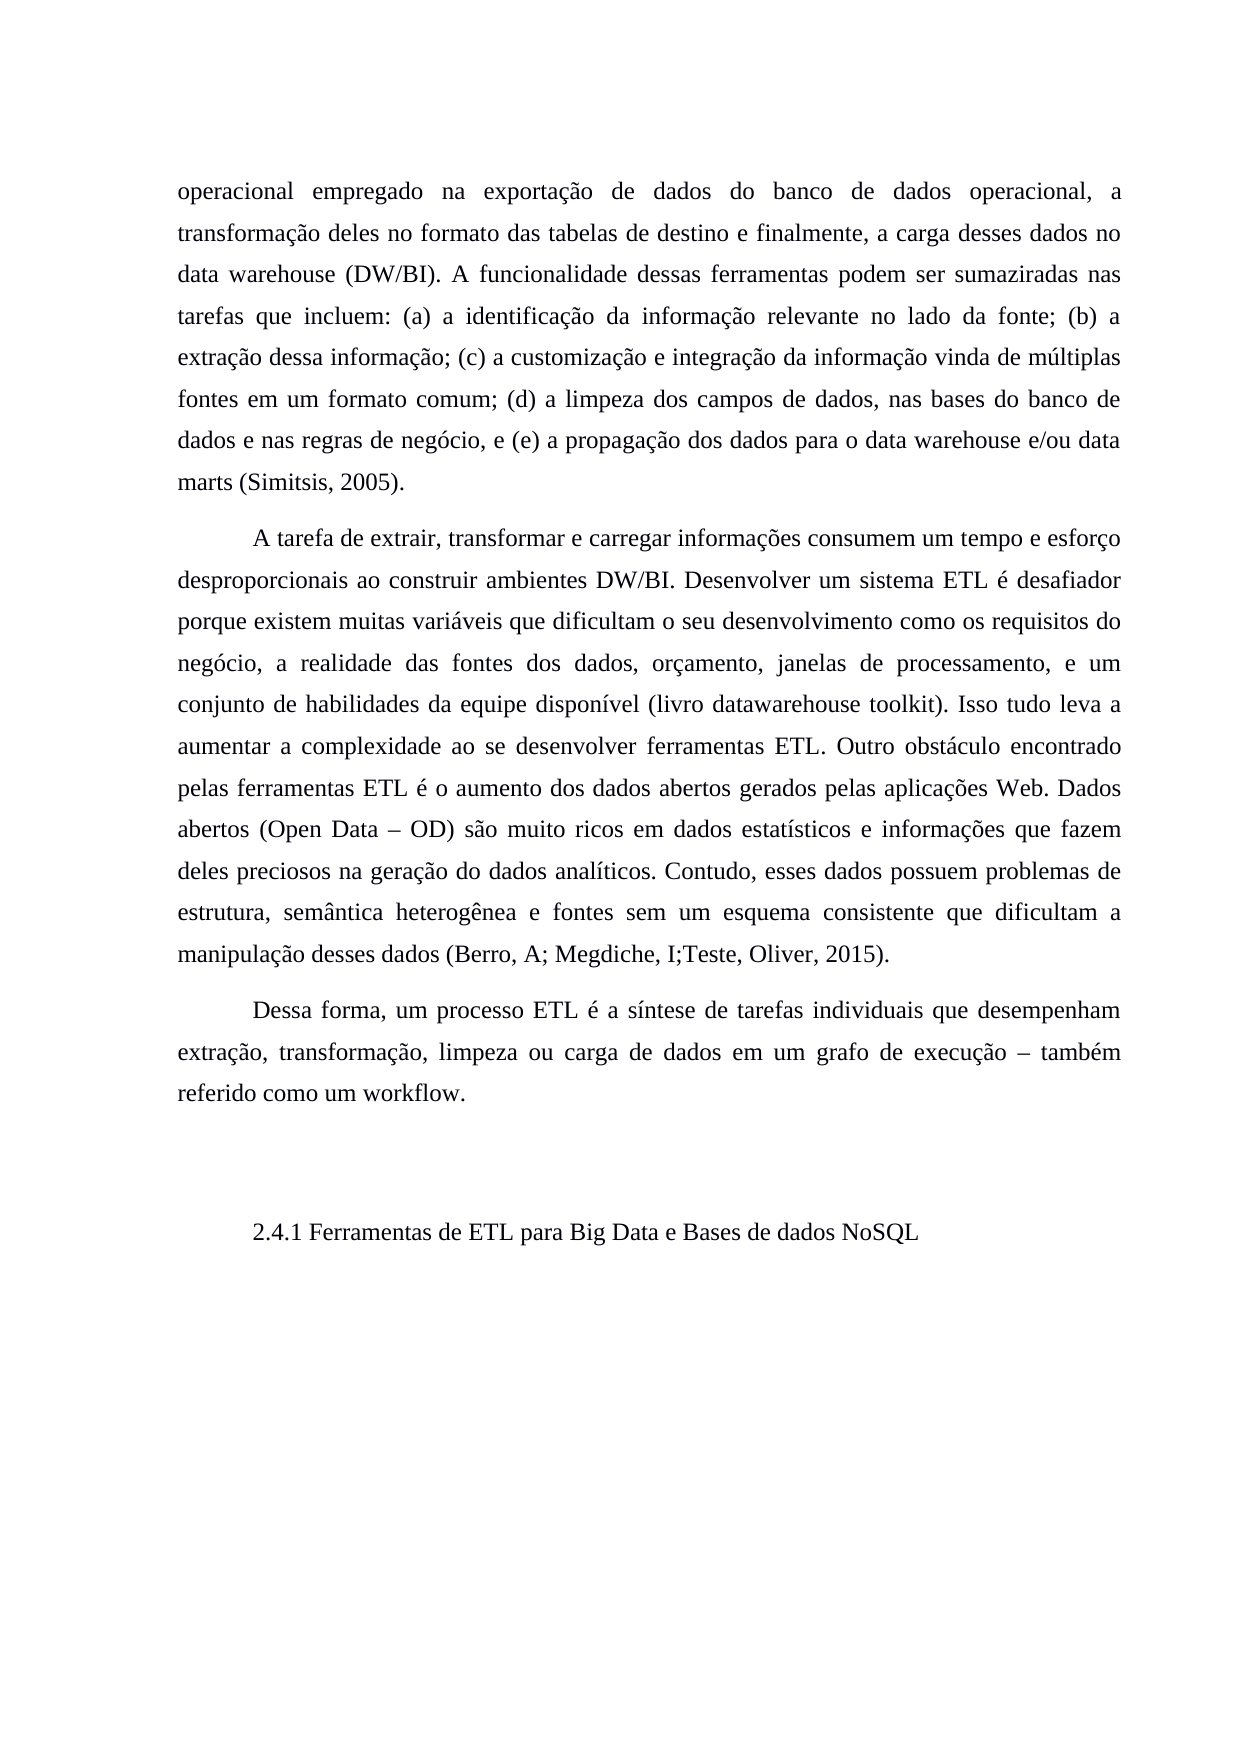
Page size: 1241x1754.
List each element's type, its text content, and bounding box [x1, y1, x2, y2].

text Dessa forma, um processo ETL é a síntese de tarefas individuais que desempenham extração, transformação, limpeza ou carga de dados em um grafo de execução – também referido como um workflow. [177, 996, 1122, 1107]
text operacional empregado na exportação de dados do banco de dados operacional, a transformação deles no formato das tabelas de destino e finalmente, a carga desses dados no data warehouse (DW/BI). A funcionalidade dessas ferramentas podem ser sumaziradas nas tarefas que incluem: (a) a identificação da informação relevante no lado da fonte; (b) a extração dessa informação; (c) a customização e integração da informação vinda de múltiplas fontes em um formato comum; (d) a limpeza dos campos de dados, nas bases do banco de dados e nas regras de negócio, e (e) a propagação dos dados para o data warehouse e/ou data marts (Simitsis, 2005). [177, 177, 1122, 496]
text A tarefa de extrair, transformar e carregar informações consumem um tempo e esforço desproporcionais ao construir ambientes DW/BI. Desenvolver um sistema ETL é desafiador porque existem muitas variáveis que dificultam o seu desenvolvimento como os requisitos do negócio, a realidade das fontes dos dados, orçamento, janelas de processamento, e um conjunto de habilidades da equipe disponível (livro datawarehouse toolkit). Isso tudo leva a aumentar a complexidade ao se desenvolver ferramentas ETL. Outro obstáculo encontrado pelas ferramentas ETL é o aumento dos dados abertos gerados pelas aplicações Web. Dados abertos (Open Data – OD) são muito ricos em dados estatísticos e informações que fazem deles preciosos na geração do dados analíticos. Contudo, esses dados possuem problemas de estrutura, semântica heterogênea e fontes sem um esquema consistente que dificultam a manipulação desses dados (Berro, A; Megdiche, I;Teste, Oliver, 2015). [177, 524, 1122, 968]
text 2.4.1 Ferramentas de ETL para Big Data e Bases de dados NoSQL [177, 1218, 1122, 1246]
